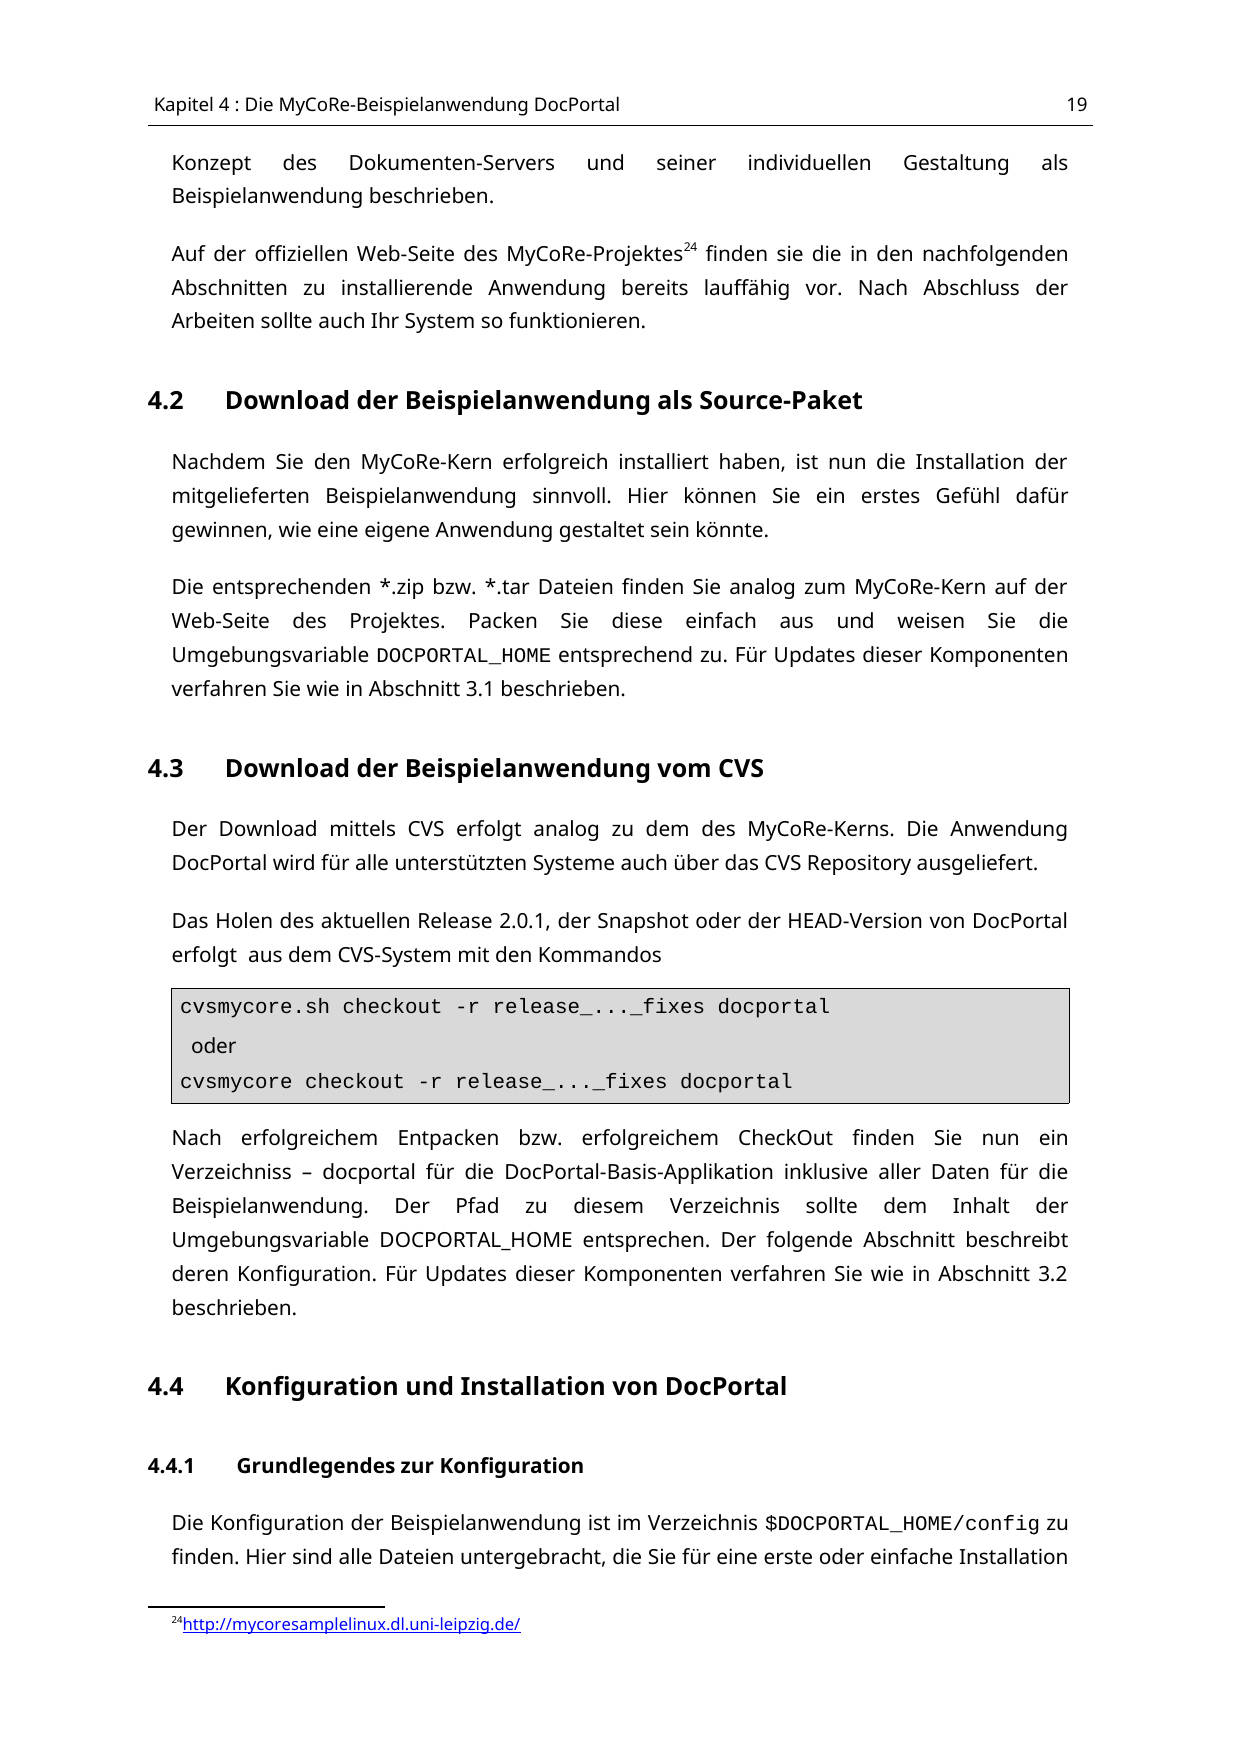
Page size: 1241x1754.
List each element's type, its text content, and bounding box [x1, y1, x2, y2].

text Nachdem Sie den MyCoRe-Kern erfolgreich installiert haben, ist nun die Installation der mitgelieferten Beispielanwendung sinnvoll. Hier können Sie ein erstes Gefühl dafür gewinnen, wie eine eigene Anwendung gestaltet sein könnte. [171, 447, 1069, 543]
text http://mycoresamplelinux.dl.uni-leipzig.de/ [171, 1613, 1069, 1636]
subtitle Grundlegendes zur Konfiguration [148, 1451, 1092, 1479]
text oder [172, 1023, 1069, 1060]
text Der Download mittels CVS erfolgt analog zu dem des MyCoRe-Kerns. Die Anwendung DocPortal wird für alle unterstützten Systeme auch über das CVS Repository ausgeliefert. [171, 814, 1069, 877]
text Die Konfiguration der Beispielanwendung ist im Verzeichnis $DOCPORTAL_HOME/config zu finden. Hier sind alle Dateien untergebracht, die Sie für eine erste oder einfache Installation [171, 1508, 1069, 1571]
subtitle Konfiguration und Installation von DocPortal [148, 1369, 1092, 1403]
text Die entsprechenden *.zip bzw. *.tar Dateien finden Sie analog zum MyCoRe-Kern auf der Web-Seite des Projektes. Packen Sie diese einfach aus und weisen Sie die Umgebungsvariable DOCPORTAL_HOME entsprechend zu. Für Updates dieser Komponenten verfahren Sie wie in Abschnitt 3.1 beschrieben. [171, 572, 1069, 702]
text Nach erfolgreichem Entpacken bzw. erfolgreichem CheckOut finden Sie nun ein Verzeichniss – docportal für die DocPortal-Basis-Applikation inklusive aller Daten für die Beispielanwendung. Der Pfad zu diesem Verzeichnis sollte dem Inhalt der Umgebungsvariable DOCPORTAL_HOME entsprechen. Der folgende Abschnitt beschreibt deren Konfiguration. Für Updates dieser Komponenten verfahren Sie wie in Abschnitt 3.2 beschrieben. [171, 1123, 1069, 1321]
text Das Holen des aktuellen Release 2.0.1, der Snapshot oder der HEAD-Version von DocPortal erfolgt aus dem CVS-System mit den Kommandos [171, 906, 1069, 968]
subtitle Download der Beispielanwendung als Source-Paket [148, 383, 1092, 417]
text Konzept des Dokumenten-Servers und seiner individuellen Gestaltung als Beispielanwendung beschrieben. [171, 148, 1069, 210]
text cvsmycore.sh checkout -r release_..._fixes docportal [172, 989, 1069, 1020]
text Auf der offiziellen Web-Seite des MyCoRe-Projektes finden sie die in den nachfolgenden Abschnitten zu installierende Anwendung bereits lauffähig vor. Nach Abschluss der Arbeiten sollte auch Ihr System so funktionieren. [171, 239, 1069, 335]
text cvsmycore checkout -r release_..._fixes docportal [172, 1063, 1069, 1103]
subtitle Download der Beispielanwendung vom CVS [148, 750, 1092, 784]
